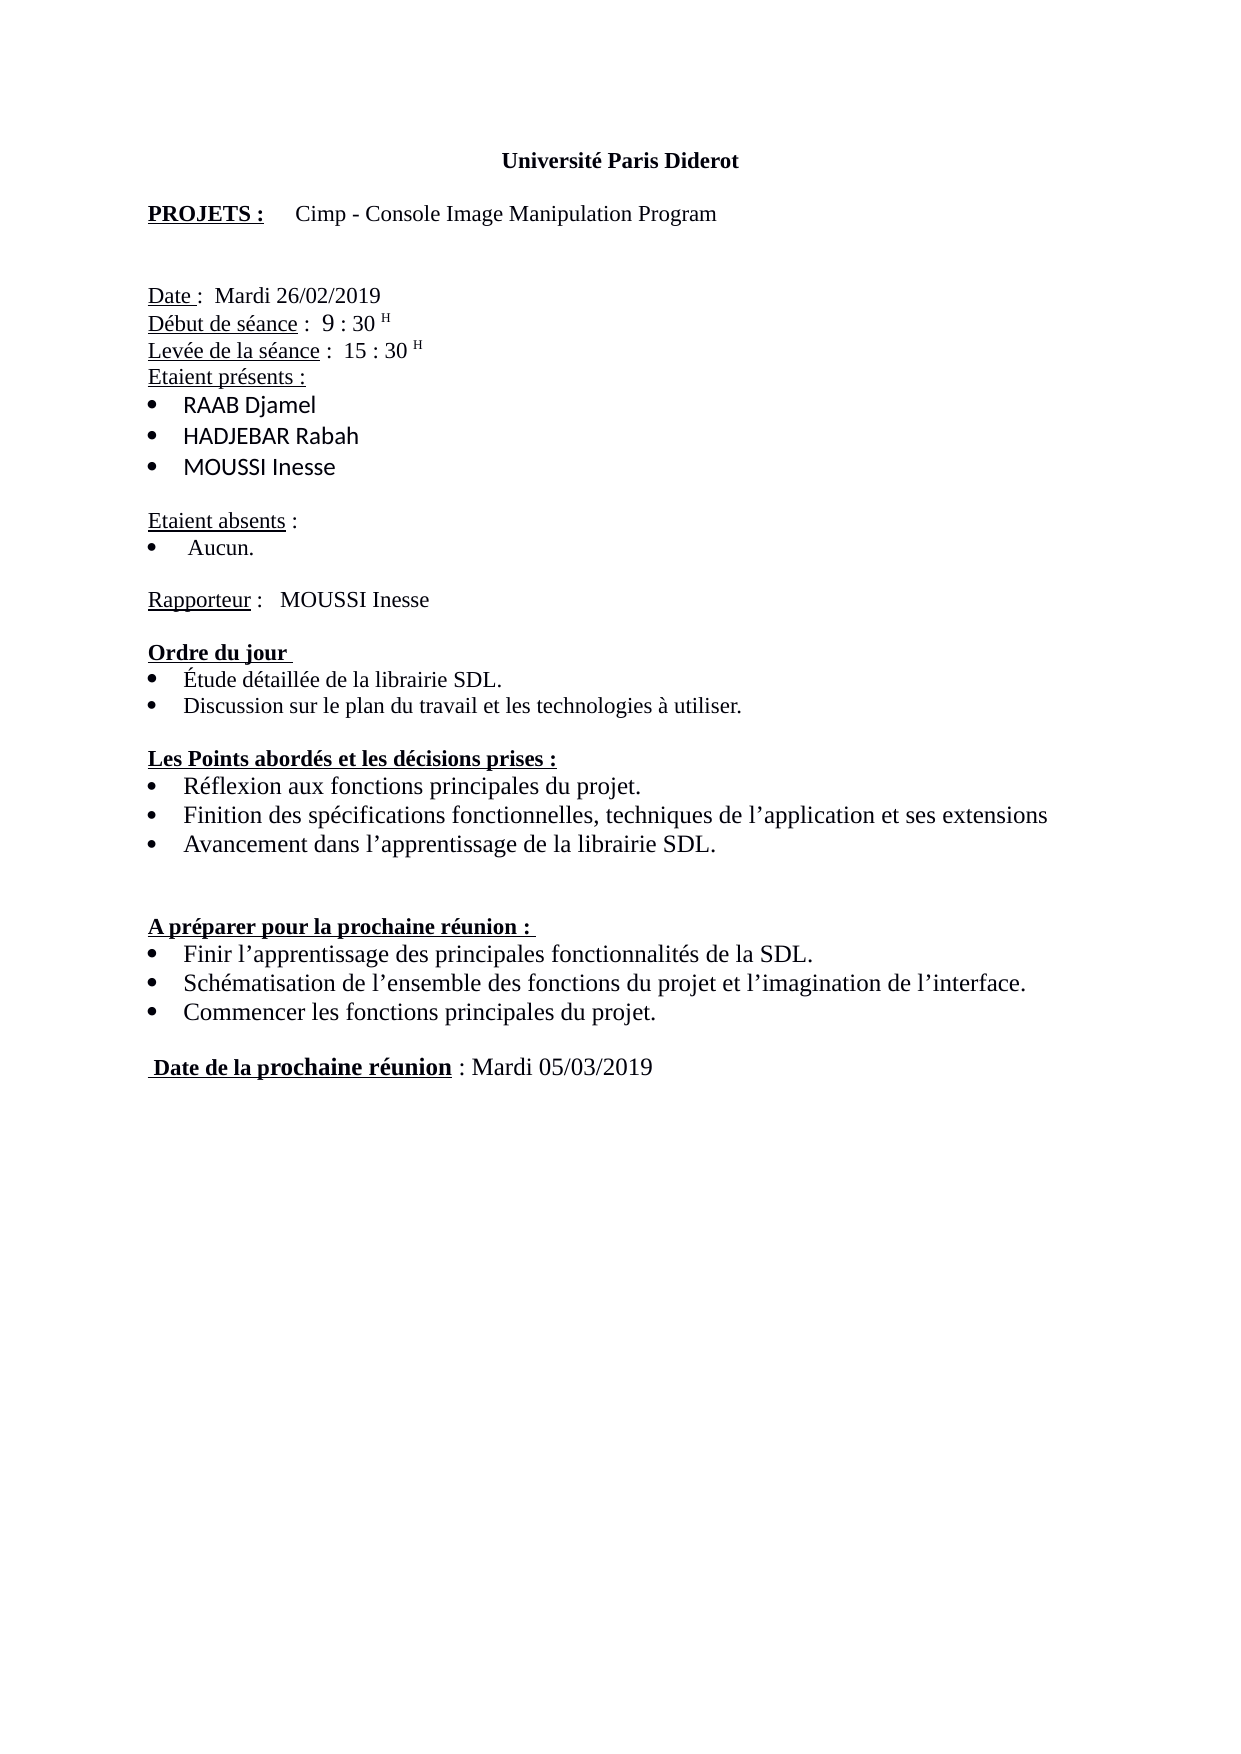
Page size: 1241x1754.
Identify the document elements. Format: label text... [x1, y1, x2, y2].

text Date de la prochaine réunion : Mardi 05/03/2019 [148, 1052, 1093, 1081]
list HADJEBAR Rabah [148, 420, 1093, 451]
text A préparer pour la prochaine réunion : [148, 913, 1093, 939]
text Ordre du jour [148, 639, 1093, 666]
list Aucun. [148, 534, 1093, 560]
text Les Points abordés et les décisions prises : [148, 745, 1093, 771]
text Etaient absents : [148, 507, 1093, 534]
list Schématisation de l’ensemble des fonctions du projet et l’imagination de l’interface. [148, 968, 1093, 997]
text Université Paris Diderot [148, 148, 1093, 174]
text Rapporteur : MOUSSI Inesse [148, 587, 1093, 613]
text Etaient présents : [148, 363, 1093, 389]
list Avancement dans l’apprentissage de la librairie SDL. [148, 829, 1093, 858]
list Finir l’apprentissage des principales fonctionnalités de la SDL. [148, 939, 1093, 968]
text PROJETS : Cimp - Console Image Manipulation Program [148, 200, 1093, 227]
list Finition des spécifications fonctionnelles, techniques de l’application et ses extensions [148, 800, 1093, 829]
list Réflexion aux fonctions principales du projet. [148, 771, 1093, 800]
text Levée de la séance : 15 : 30 H [148, 337, 1093, 363]
text Début de séance : 9 : 30 H [148, 308, 1093, 337]
list RAAB Djamel [148, 389, 1093, 420]
text Date : Mardi 26/02/2019 [148, 282, 1093, 308]
list Étude détaillée de la librairie SDL. [148, 666, 1093, 692]
list MOUSSI Inesse [148, 451, 1093, 481]
list Discussion sur le plan du travail et les technologies à utiliser. [148, 692, 1093, 719]
list Commencer les fonctions principales du projet. [148, 997, 1093, 1025]
